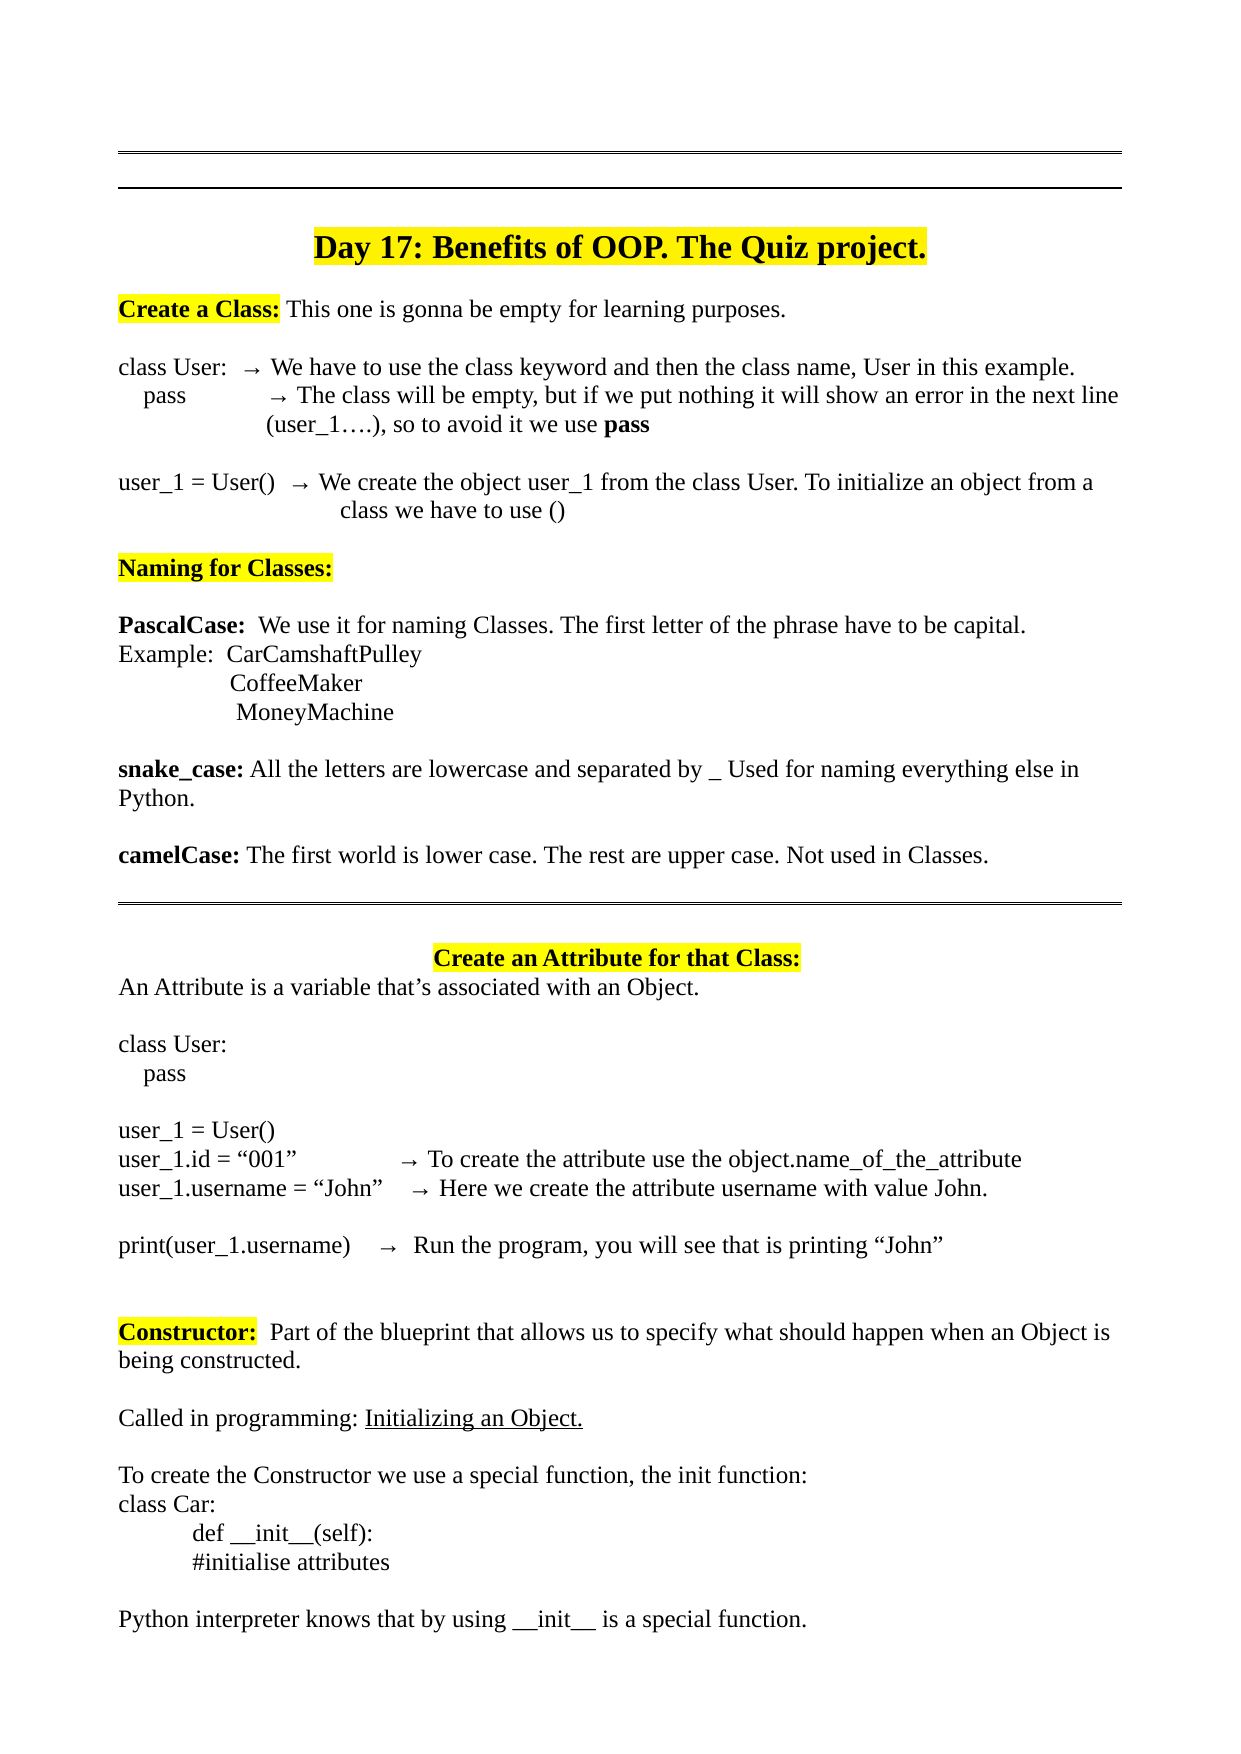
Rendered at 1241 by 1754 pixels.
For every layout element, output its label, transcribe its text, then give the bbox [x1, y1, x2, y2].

text class User: → We have to use the class keyword and then the class name, User in this example. [118, 352, 1122, 380]
text To create the Constructor we use a special function, the init function: [118, 1460, 1122, 1489]
text #initialise attributes [118, 1547, 1122, 1575]
text Create an Attribute for that Class: [118, 943, 1122, 972]
text Example: CarCamshaftPulley [118, 639, 1122, 668]
text Create a Class: This one is gonna be empty for learning purposes. [118, 294, 1122, 323]
text class User: [118, 1029, 1122, 1058]
text CoffeeMaker [118, 668, 1122, 697]
text def __init__(self): [118, 1518, 1122, 1547]
text Constructor: Part of the blueprint that allows us to specify what should happen when an Object is being constructed. [118, 1317, 1122, 1374]
text Called in programming: Initializing an Object. [118, 1403, 1122, 1432]
text camelCase: The first world is lower case. The rest are upper case. Not used in Classes. [118, 840, 1122, 869]
text user_1.username = “John” → Here we create the attribute username with value John. [118, 1173, 1122, 1202]
text user_1 = User() → We create the object user_1 from the class User. To initialize an object from a class we have to use () [118, 467, 1122, 524]
text user_1.id = “001” → To create the attribute use the object.name_of_the_attribute [118, 1144, 1122, 1173]
text MoneyMachine [118, 697, 1122, 725]
text snake_case: All the letters are lowercase and separated by _ Used for naming everything else in Python. [118, 754, 1122, 812]
text class Car: [118, 1489, 1122, 1518]
text An Attribute is a variable that’s associated with an Object. [118, 972, 1122, 1000]
text pass [118, 1058, 1122, 1087]
text print(user_1.username) → Run the program, you will see that is printing “John” [118, 1230, 1122, 1259]
text Python interpreter knows that by using __init__ is a special function. [118, 1604, 1122, 1633]
text user_1 = User() [118, 1115, 1122, 1144]
text pass → The class will be empty, but if we put nothing it will show an error in the next line (user_1….), so to avoid it we use pass [118, 380, 1122, 438]
text Naming for Classes: [118, 553, 1122, 582]
text Day 17: Benefits of OOP. The Quiz project. [118, 227, 1122, 265]
text PascalCase: We use it for naming Classes. The first letter of the phrase have to be capital. [118, 610, 1122, 639]
